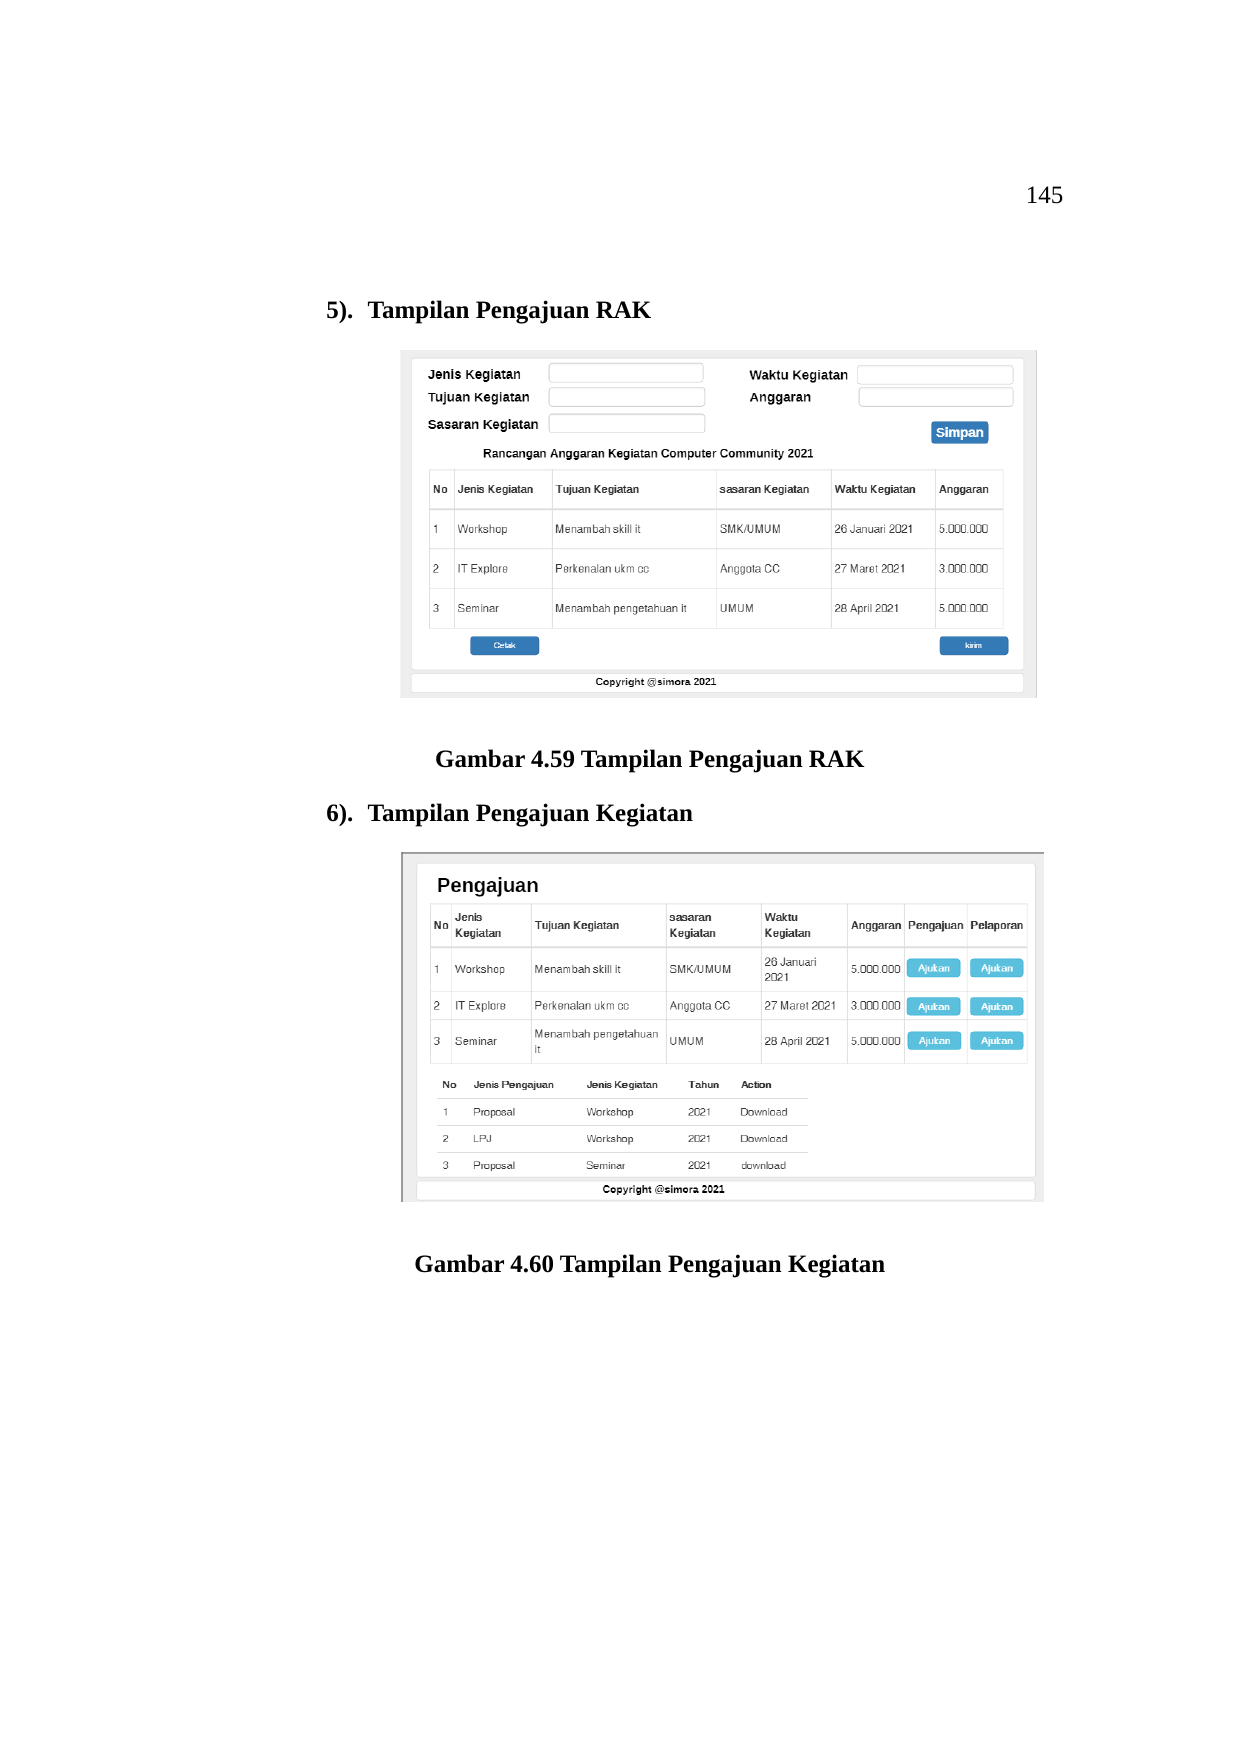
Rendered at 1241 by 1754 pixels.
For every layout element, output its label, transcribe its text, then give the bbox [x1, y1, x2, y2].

picture [400, 350, 1037, 698]
list Tampilan Pengajuan RAK [326, 295, 1063, 324]
picture [401, 852, 1044, 1202]
table_header [377, 839, 1063, 1236]
table_header [371, 336, 1064, 732]
text Gambar 4.59 Tampilan Pengajuan RAK [236, 744, 1063, 773]
list Tampilan Pengajuan Kegiatan [326, 798, 1063, 827]
text Gambar 4.60 Tampilan Pengajuan Kegiatan [236, 1249, 1063, 1278]
